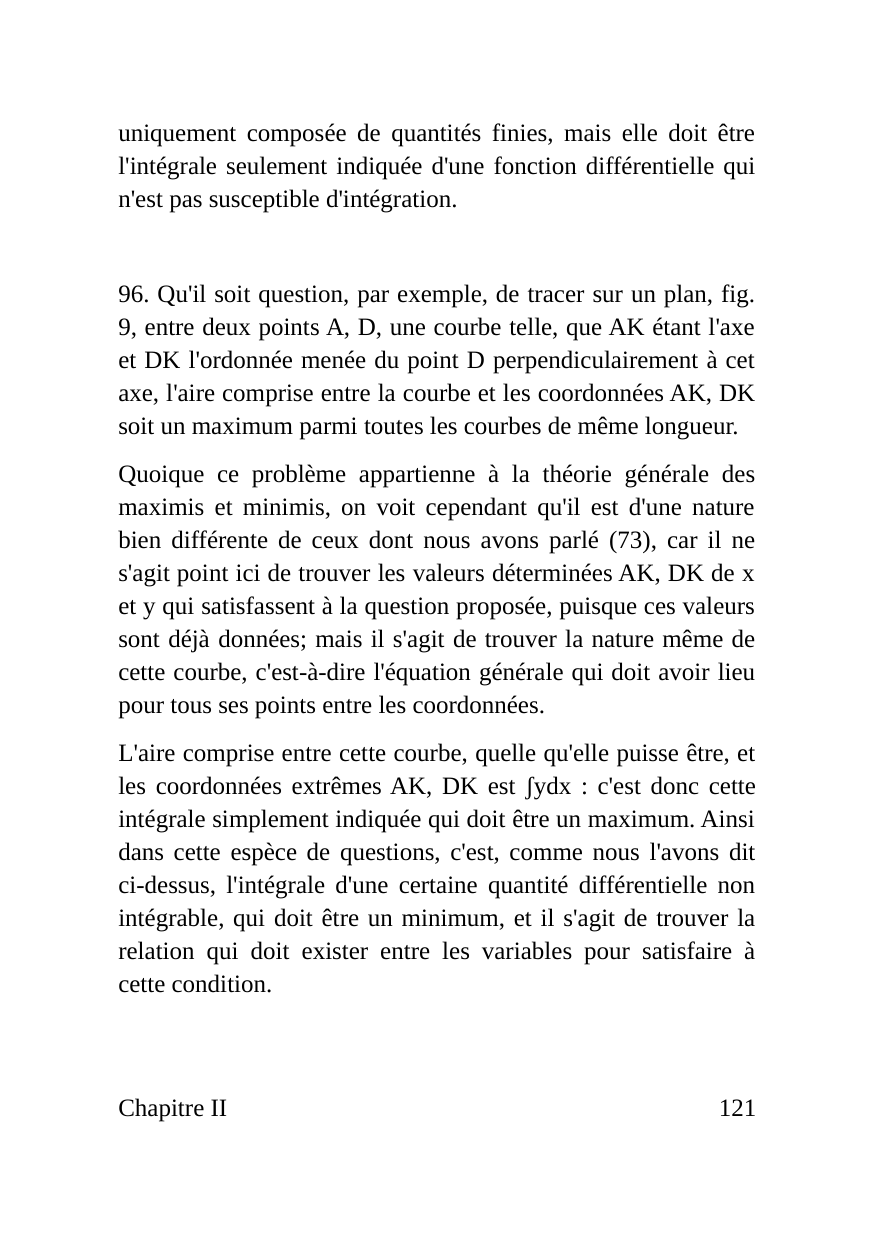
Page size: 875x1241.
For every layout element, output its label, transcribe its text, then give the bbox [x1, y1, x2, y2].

text L'aire comprise entre cette courbe, quelle qu'elle puisse être, et les coordonnées extrêmes AK, DK est ʃydx : c'est donc cette intégrale simplement indiquée qui doit être un maximum. Ainsi dans cette espèce de questions, c'est, comme nous l'avons dit ci-dessus, l'intégrale d'une certaine quantité différentielle non intégrable, qui doit être un minimum, et il s'agit de trouver la relation qui doit exister entre les variables pour satisfaire à cette condition. [118, 738, 756, 998]
text 96. Qu'il soit question, par exemple, de tracer sur un plan, fig. 9, entre deux points A, D, une courbe telle, que AK étant l'axe et DK l'ordonnée menée du point D perpendiculairement à cet axe, l'aire comprise entre la courbe et les coordonnées AK, DK soit un maximum parmi toutes les courbes de même longueur. [118, 279, 756, 440]
text Quoique ce problème appartienne à la théorie générale des maximis et minimis, on voit cependant qu'il est d'une nature bien différente de ceux dont nous avons parlé (73), car il ne s'agit point ici de trouver les valeurs déterminées AK, DK de x et y qui satisfassent à la question proposée, puisque ces valeurs sont déjà données; mais il s'agit de trouver la nature même de cette courbe, c'est-à-dire l'équation générale qui doit avoir lieu pour tous ses points entre les coordonnées. [118, 459, 756, 719]
text uniquement composée de quantités finies, mais elle doit être l'intégrale seulement indiquée d'une fonction différentielle qui n'est pas susceptible d'intégration. [118, 118, 756, 213]
